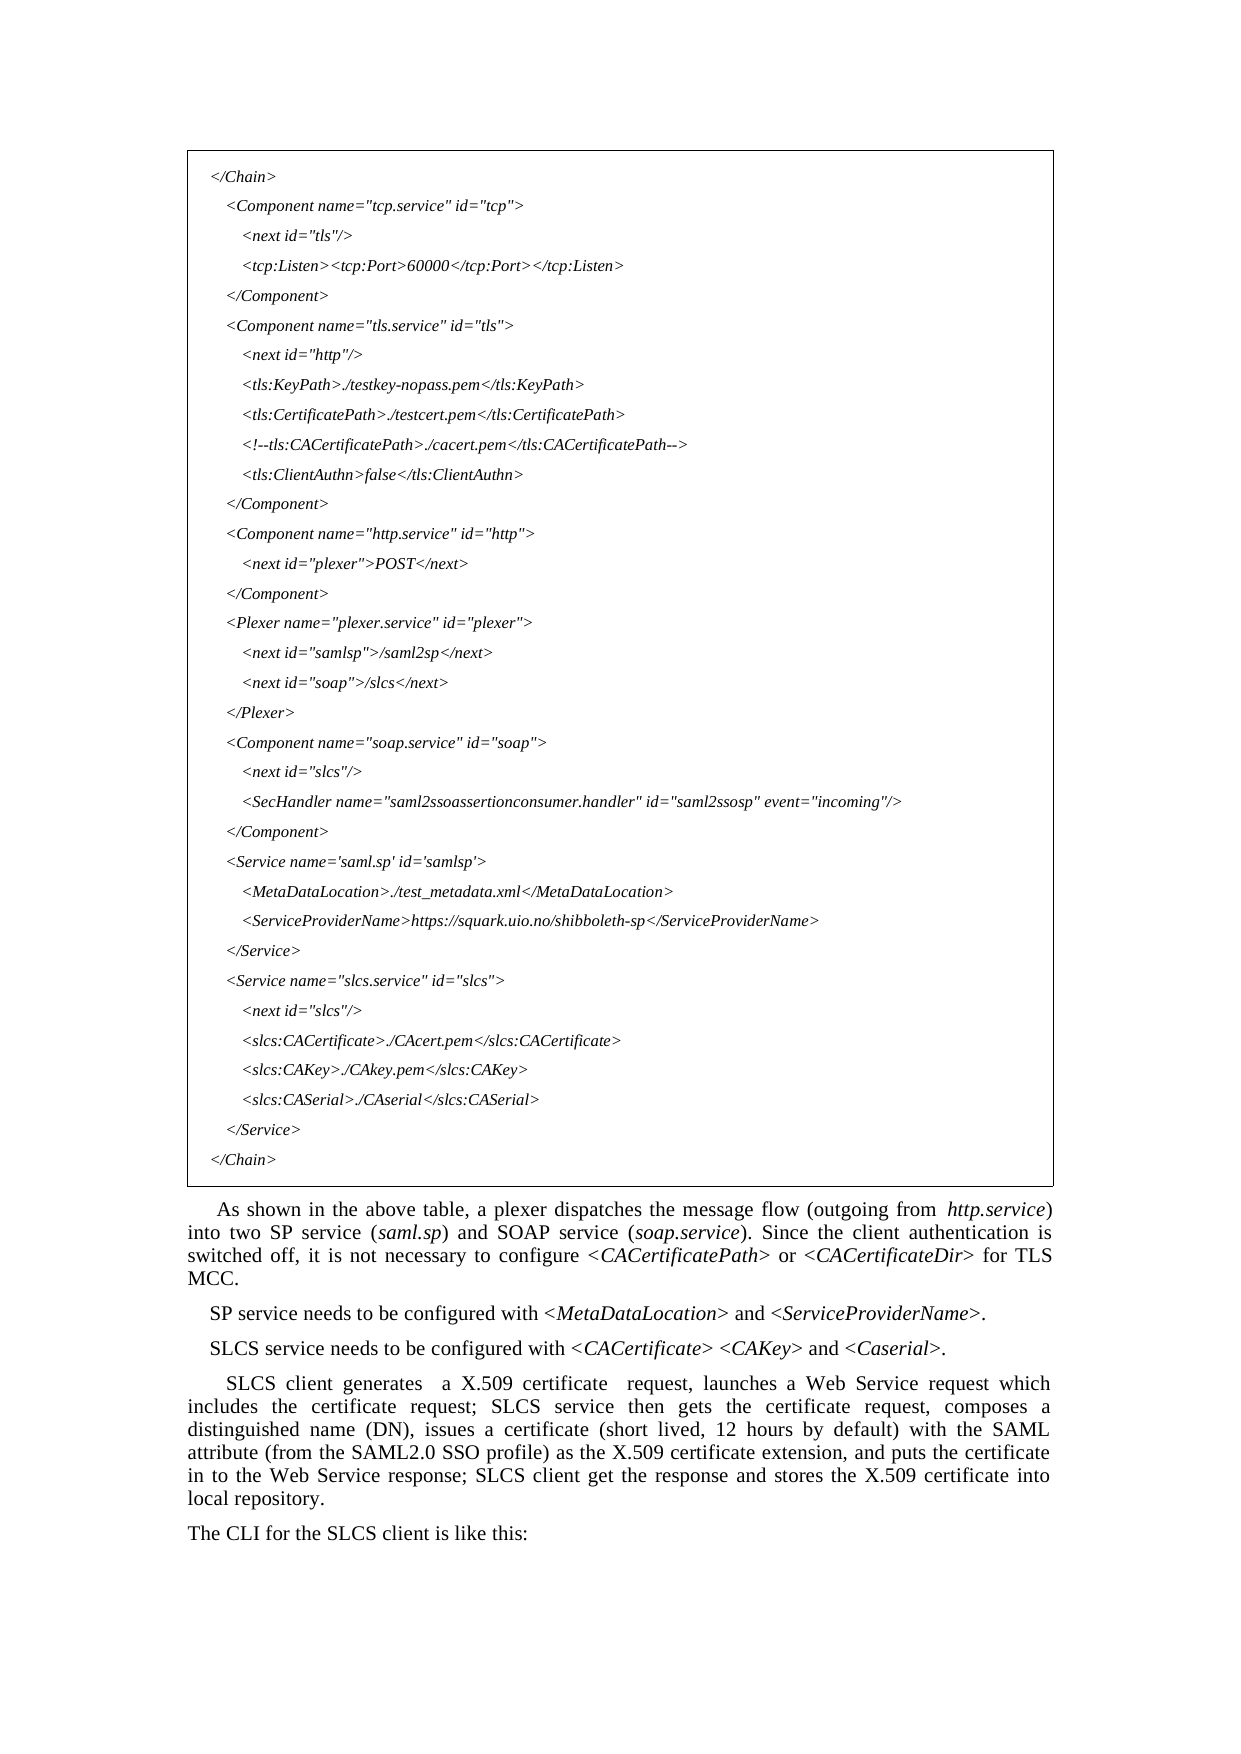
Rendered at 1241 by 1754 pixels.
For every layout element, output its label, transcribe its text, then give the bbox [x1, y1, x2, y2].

text SLCS client generates a X.509 certificate request, launches a Web Service request which includes the certificate request; SLCS service then gets the certificate request, composes a distinguished name (DN), issues a certificate (short lived, 12 hours by default) with the SAML attribute (from the SAML2.0 SSO profile) as the X.509 certificate extension, and puts the certificate in to the Web Service response; SLCS client get the response and stores the X.509 certificate into local repository. [187, 1372, 1053, 1510]
text SLCS service needs to be configured with <CACertificate> <CAKey> and <Caserial>. [187, 1337, 1053, 1360]
table_header </Chain> <Component name="tcp.service" id="tcp"> <next id="tls"/> <tcp:Listen><tcp:Port>60000</tcp:Port></tcp:Listen> </Component> <Component name="tls.service" id="tls"> <next id="http"/> <tls:KeyPath>./testkey-nopass.pem</tls:KeyPath> <tls:CertificatePath>./testcert.pem</tls:CertificatePath> <!--tls:CACertificatePath>./cacert.pem</tls:CACertificatePath--> <tls:ClientAuthn>false</tls:ClientAuthn> </Component> <Component name="http.service" id="http"> <next id="plexer">POST</next> </Component> <Plexer name="plexer.service" id="plexer"> <next id="samlsp">/saml2sp</next> <next id="soap">/slcs</next> </Plexer> <Component name="soap.service" id="soap"> <next id="slcs"/> <SecHandler name="saml2ssoassertionconsumer.handler" id="saml2ssosp" event="incoming"/> </Component> <Service name='saml.sp' id='samlsp'> <MetaDataLocation>./test_metadata.xml</MetaDataLocation> <ServiceProviderName>https://squark.uio.no/shibboleth-sp</ServiceProviderName> </Service> <Service name="slcs.service" id="slcs"> <next id="slcs"/> <slcs:CACertificate>./CAcert.pem</slcs:CACertificate> <slcs:CAKey>./CAkey.pem</slcs:CAKey> <slcs:CASerial>./CAserial</slcs:CASerial> </Service> </Chain> [188, 151, 1053, 1186]
text SP service needs to be configured with <MetaDataLocation> and <ServiceProviderName>. [187, 1302, 1053, 1325]
text The CLI for the SLCS client is like this: [187, 1521, 1053, 1544]
text As shown in the above table, a plexer dispatches the message flow (outgoing from http.service) into two SP service (saml.sp) and SOAP service (soap.service). Since the client authentication is switched off, it is not necessary to configure <CACertificatePath> or <CACertificateDir> for TLS MCC. [187, 1198, 1053, 1290]
